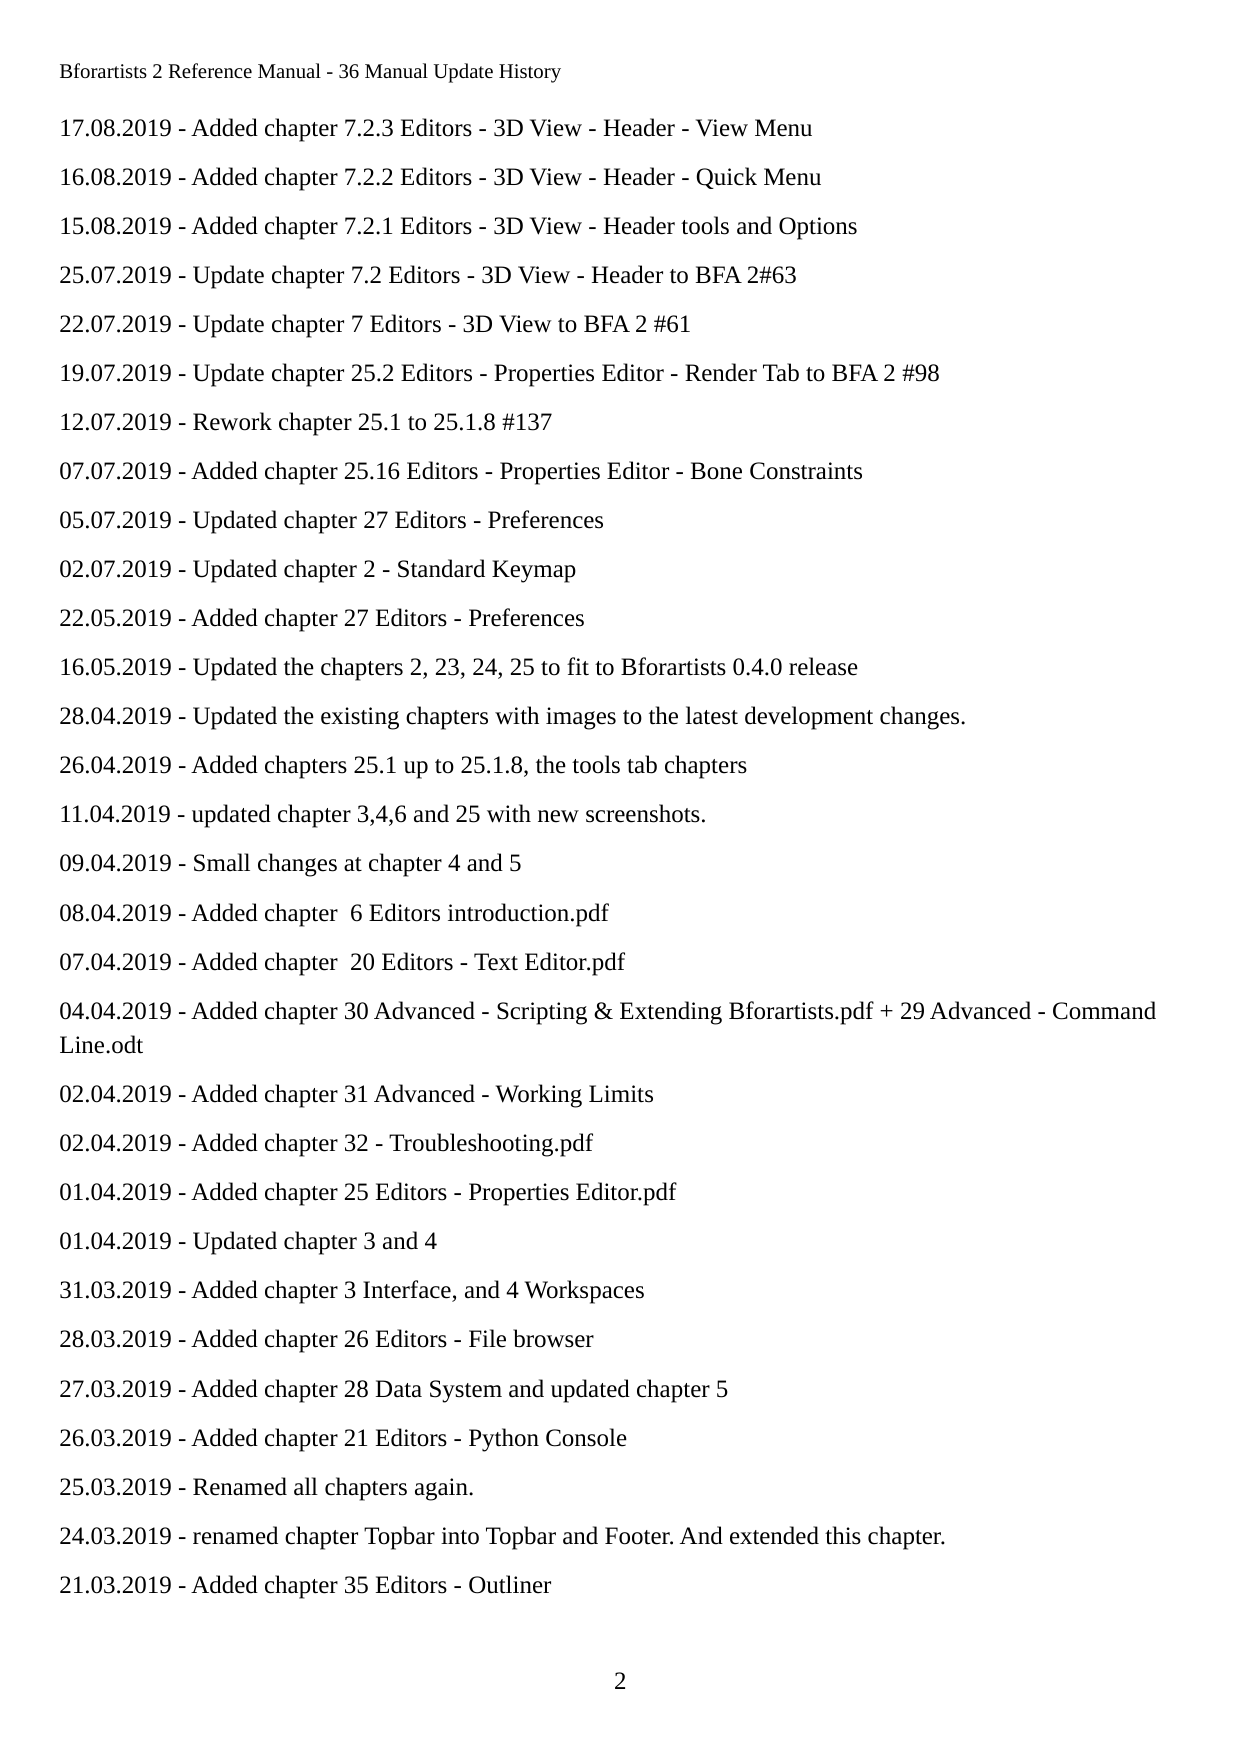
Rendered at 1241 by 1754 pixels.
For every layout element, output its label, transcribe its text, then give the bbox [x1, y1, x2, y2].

text 12.07.2019 - Rework chapter 25.1 to 25.1.8 #137 [59, 407, 1181, 436]
text 22.05.2019 - Added chapter 27 Editors - Preferences [59, 603, 1181, 632]
text 08.04.2019 - Added chapter 6 Editors introduction.pdf [59, 898, 1181, 926]
text 11.04.2019 - updated chapter 3,4,6 and 25 with new screenshots. [59, 799, 1181, 828]
text 21.03.2019 - Added chapter 35 Editors - Outliner [59, 1570, 1181, 1599]
text 27.03.2019 - Added chapter 28 Data System and updated chapter 5 [59, 1374, 1181, 1402]
text 07.07.2019 - Added chapter 25.16 Editors - Properties Editor - Bone Constraints [59, 456, 1181, 485]
text 09.04.2019 - Small changes at chapter 4 and 5 [59, 848, 1181, 877]
text 02.07.2019 - Updated chapter 2 - Standard Keymap [59, 554, 1181, 583]
text 04.04.2019 - Added chapter 30 Advanced - Scripting & Extending Bforartists.pdf + 29 Advanced - Command Line.odt [59, 996, 1181, 1059]
text 07.04.2019 - Added chapter 20 Editors - Text Editor.pdf [59, 947, 1181, 975]
text 25.03.2019 - Renamed all chapters again. [59, 1472, 1181, 1501]
text 15.08.2019 - Added chapter 7.2.1 Editors - 3D View - Header tools and Options [59, 211, 1181, 239]
text 05.07.2019 - Updated chapter 27 Editors - Preferences [59, 505, 1181, 534]
text 16.08.2019 - Added chapter 7.2.2 Editors - 3D View - Header - Quick Menu [59, 162, 1181, 190]
text 19.07.2019 - Update chapter 25.2 Editors - Properties Editor - Render Tab to BFA 2 #98 [59, 358, 1181, 387]
text 24.03.2019 - renamed chapter Topbar into Topbar and Footer. And extended this chapter. [59, 1521, 1181, 1549]
text 28.04.2019 - Updated the existing chapters with images to the latest development changes. [59, 701, 1181, 730]
text 02.04.2019 - Added chapter 32 - Troubleshooting.pdf [59, 1128, 1181, 1157]
text 25.07.2019 - Update chapter 7.2 Editors - 3D View - Header to BFA 2#63 [59, 260, 1181, 288]
text 31.03.2019 - Added chapter 3 Interface, and 4 Workspaces [59, 1276, 1181, 1304]
text 01.04.2019 - Updated chapter 3 and 4 [59, 1226, 1181, 1255]
text 28.03.2019 - Added chapter 26 Editors - File browser [59, 1324, 1181, 1353]
text 16.05.2019 - Updated the chapters 2, 23, 24, 25 to fit to Bforartists 0.4.0 release [59, 652, 1181, 681]
text 02.04.2019 - Added chapter 31 Advanced - Working Limits [59, 1079, 1181, 1108]
text 01.04.2019 - Added chapter 25 Editors - Properties Editor.pdf [59, 1177, 1181, 1206]
text 22.07.2019 - Update chapter 7 Editors - 3D View to BFA 2 #61 [59, 309, 1181, 338]
text 26.03.2019 - Added chapter 21 Editors - Python Console [59, 1423, 1181, 1451]
text 26.04.2019 - Added chapters 25.1 up to 25.1.8, the tools tab chapters [59, 750, 1181, 779]
text 17.08.2019 - Added chapter 7.2.3 Editors - 3D View - Header - View Menu [59, 113, 1181, 141]
